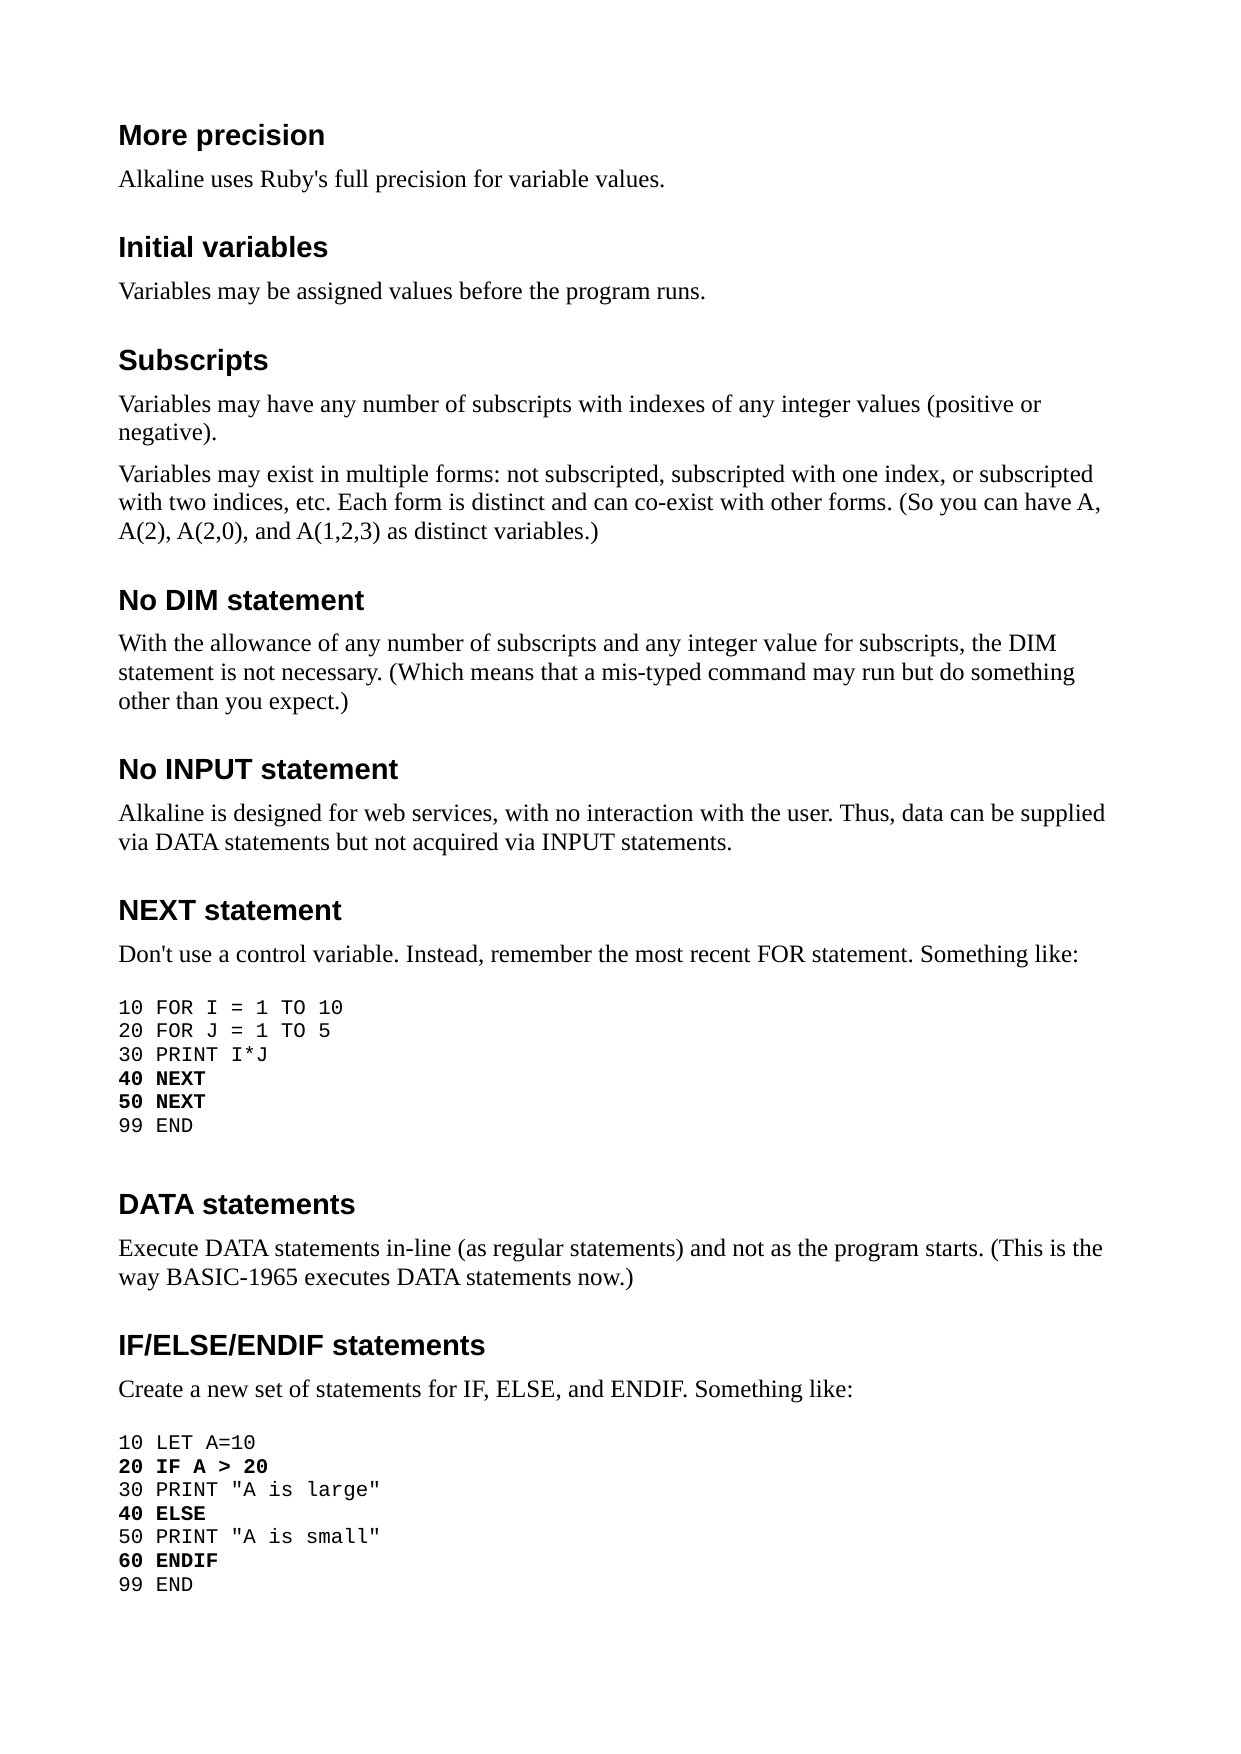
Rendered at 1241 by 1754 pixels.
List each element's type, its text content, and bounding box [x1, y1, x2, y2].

text 30 PRINT I*J [118, 1044, 1122, 1068]
subtitle IF/ELSE/ENDIF statements [118, 1328, 1122, 1362]
text 40 NEXT [118, 1068, 1122, 1091]
text 60 ENDIF [118, 1550, 1122, 1574]
text 30 PRINT "A is large" [118, 1479, 1122, 1503]
text 50 NEXT [118, 1091, 1122, 1115]
text Don't use a control variable. Instead, remember the most recent FOR statement. Something like: [118, 939, 1122, 968]
text 10 LET A=10 [118, 1432, 1122, 1456]
text 50 PRINT "A is small" [118, 1527, 1122, 1550]
text 99 END [118, 1574, 1122, 1597]
text Alkaline uses Ruby's full precision for variable values. [118, 164, 1122, 193]
subtitle NEXT statement [118, 893, 1122, 927]
text 20 FOR J = 1 TO 5 [118, 1021, 1122, 1044]
text Execute DATA statements in-line (as regular statements) and not as the program starts. (This is the way BASIC-1965 executes DATA statements now.) [118, 1233, 1122, 1291]
text 40 ELSE [118, 1503, 1122, 1527]
subtitle No INPUT statement [118, 752, 1122, 786]
text Create a new set of statements for IF, ELSE, and ENDIF. Something like: [118, 1374, 1122, 1403]
subtitle DATA statements [118, 1187, 1122, 1221]
text Variables may have any number of subscripts with indexes of any integer values (positive or negative). [118, 389, 1122, 446]
subtitle No DIM statement [118, 582, 1122, 616]
text Variables may exist in multiple forms: not subscripted, subscripted with one index, or subscripted with two indices, etc. Each form is distinct and can co-exist with other forms. (So you can have A, A(2), A(2,0), and A(1,2,3) as distinct variables.) [118, 459, 1122, 545]
text Variables may be assigned values before the program runs. [118, 276, 1122, 305]
text Alkaline is designed for web services, with no interaction with the user. Thus, data can be supplied via DATA statements but not acquired via INPUT statements. [118, 798, 1122, 856]
text 20 IF A > 20 [118, 1456, 1122, 1479]
subtitle Subscripts [118, 343, 1122, 376]
text With the allowance of any number of subscripts and any integer value for subscripts, the DIM statement is not necessary. (Which means that a mis-typed command may run but do something other than you expect.) [118, 628, 1122, 715]
text 10 FOR I = 1 TO 10 [118, 997, 1122, 1021]
text 99 END [118, 1115, 1122, 1139]
subtitle More precision [118, 118, 1122, 152]
subtitle Initial variables [118, 230, 1122, 264]
